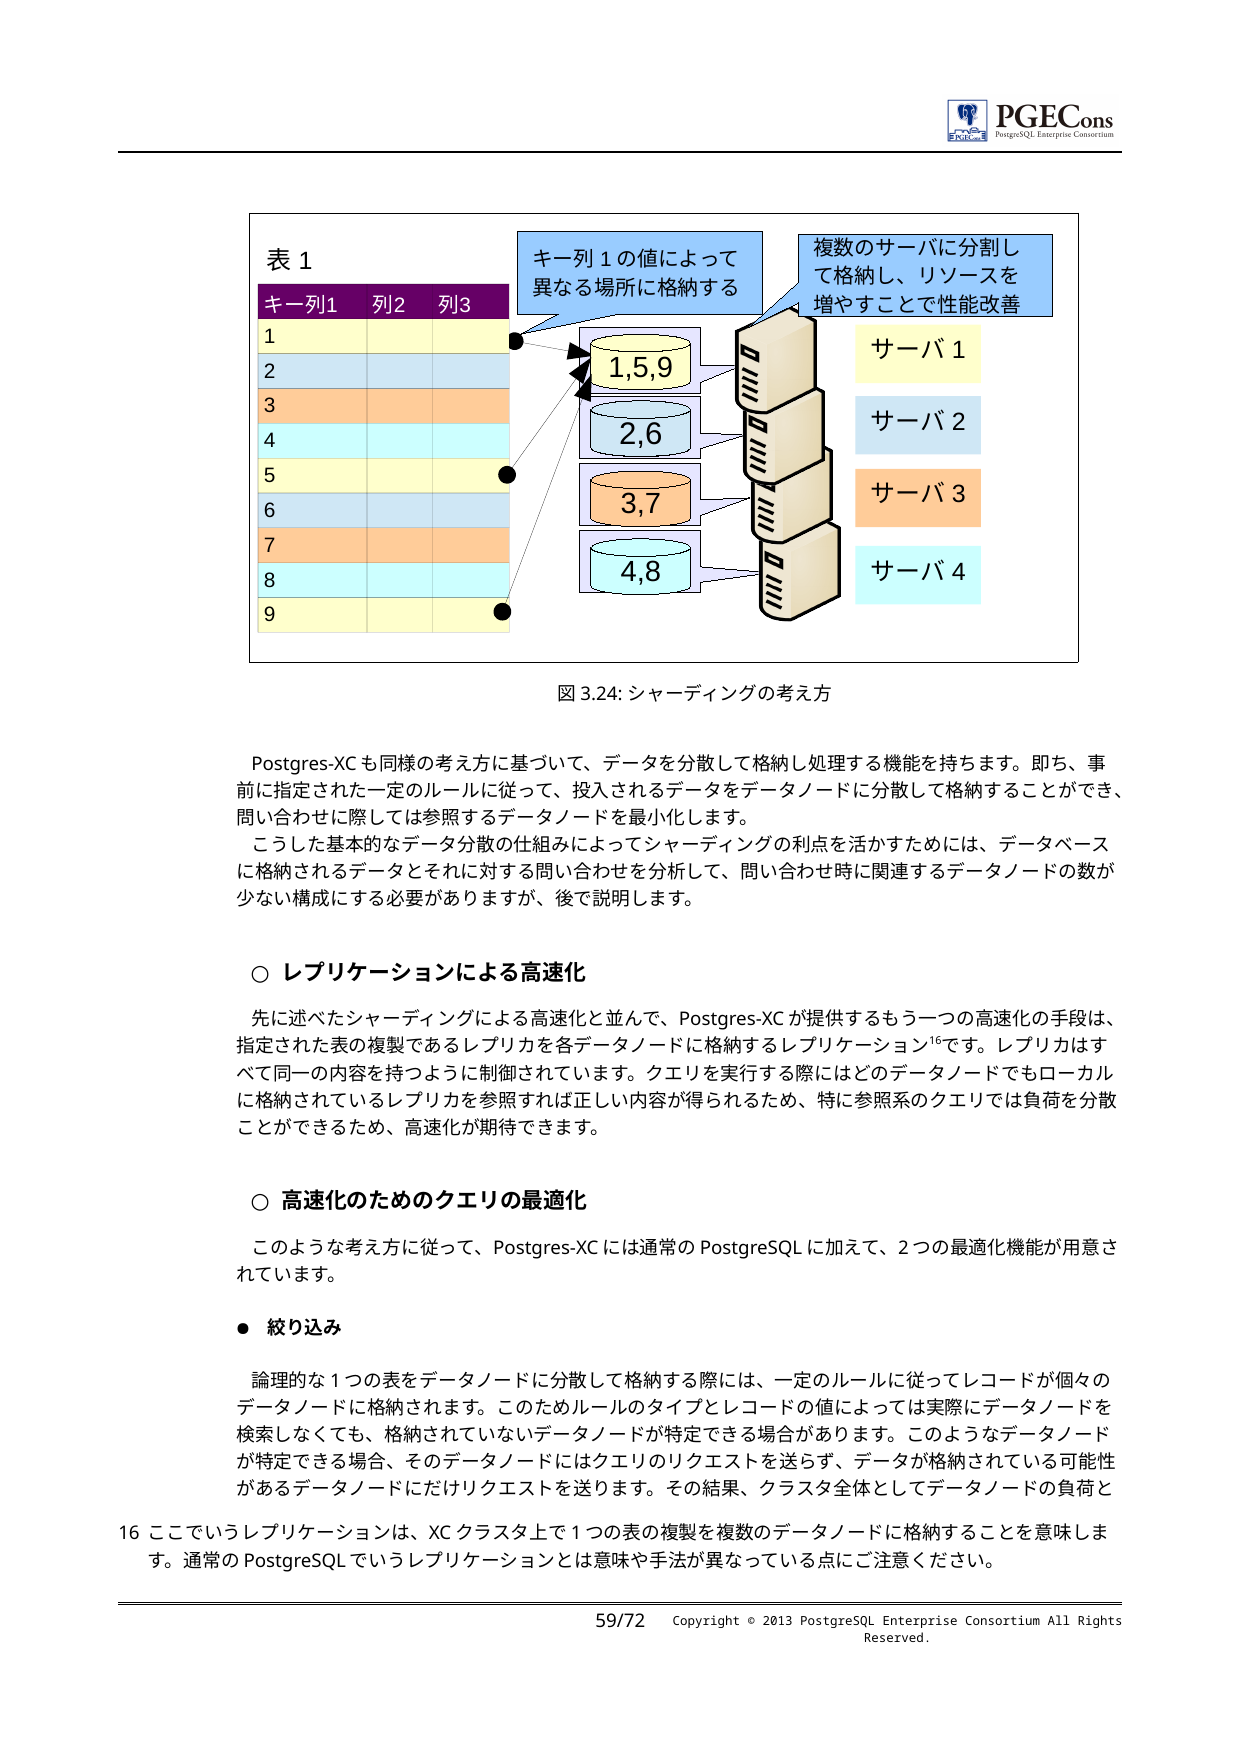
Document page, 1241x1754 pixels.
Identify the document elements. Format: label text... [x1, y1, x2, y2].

subtitle レプリケーションによる高速化 [250, 954, 1122, 986]
text こうした基本的なデータ分散の仕組みによってシャーディングの利点を活かすためには、データベースに格納されるデータとそれに対する問い合わせを分析して、問い合わせ時に関連するデータノードの数が少ない構成にする必要がありますが、後で説明します。 [236, 830, 1122, 911]
subtitle 高速化のためのクエリの最適化 [250, 1183, 1122, 1215]
text 図 3.24: シャーディングの考え方 [294, 234, 1096, 705]
picture [725, 300, 850, 626]
text このような考え方に従って、Postgres-XCには通常のPostgreSQLに加えて、2つの最適化機能が用意されています。 [236, 1233, 1122, 1287]
list 絞り込み [193, 1312, 1122, 1340]
picture [941, 94, 1119, 147]
text 論理的な1つの表をデータノードに分散して格納する際には、一定のルールに従ってレコードが個々のデータノードに格納されます。このためルールのタイプとレコードの値によっては実際にデータノードを検索しなくても、格納されていないデータノードが特定できる場合があります。このようなデータノードが特定できる場合、そのデータノードにはクエリのリクエストを送らず、データが格納されている可能性があるデータノードにだけリクエストを送ります。その結果、クラスタ全体としてデータノードの負荷と [236, 1365, 1122, 1501]
text Postgres-XCも同様の考え方に基づいて、データを分散して格納し処理する機能を持ちます。即ち、事前に指定された一定のルールに従って、投入されるデータをデータノードに分散して格納することができ、問い合わせに際しては参照するデータノードを最小化します。 [236, 748, 1122, 830]
text ここでいうレプリケーションは、XCクラスタ上で1つの表の複製を複数のデータノードに格納することを意味します。通常のPostgreSQLでいうレプリケーションとは意味や手法が異なっている点にご注意ください。 [118, 1518, 1122, 1572]
text 先に述べたシャーディングによる高速化と並んで、Postgres-XCが提供するもう一つの高速化の手段は、指定された表の複製であるレプリカを各データノードに格納するレプリケーションです。レプリカはすべて同一の内容を持つように制御されています。クエリを実行する際にはどのデータノードでもローカルに格納されているレプリカを参照すれば正しい内容が得られるため、特に参照系のクエリでは負荷を分散ことができるため、高速化が期待できます。 [236, 1004, 1122, 1140]
